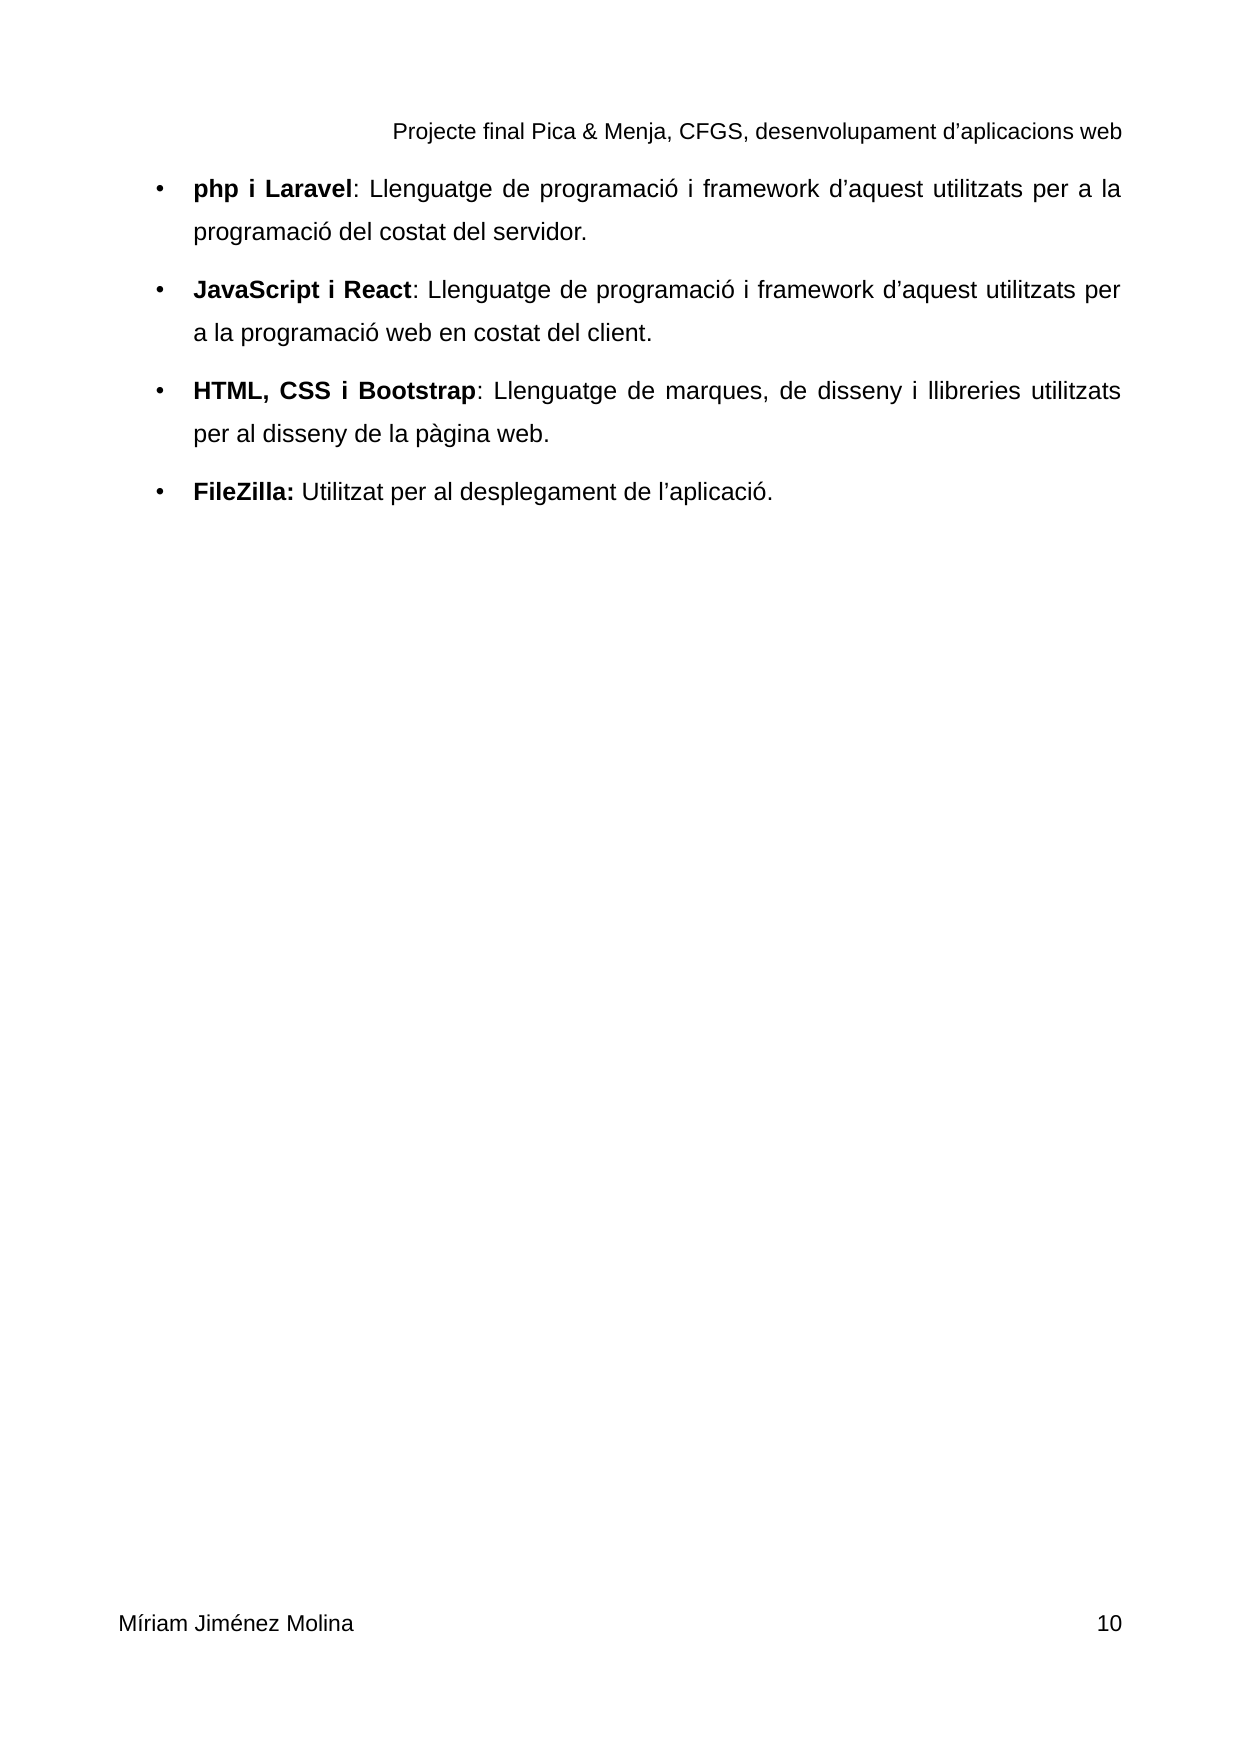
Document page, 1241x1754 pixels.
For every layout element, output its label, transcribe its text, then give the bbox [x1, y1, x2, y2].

list JavaScript i React: Llenguatge de programació i framework d’aquest utilitzats per a la programació web en costat del client. [156, 275, 1122, 347]
list FileZilla: Utilitzat per al desplegament de l’aplicació. [156, 477, 1122, 506]
list HTML, CSS i Bootstrap: Llenguatge de marques, de disseny i llibreries utilitzats per al disseny de la pàgina web. [156, 376, 1122, 448]
list php i Laravel: Llenguatge de programació i framework d’aquest utilitzats per a la programació del costat del servidor. [156, 174, 1122, 246]
